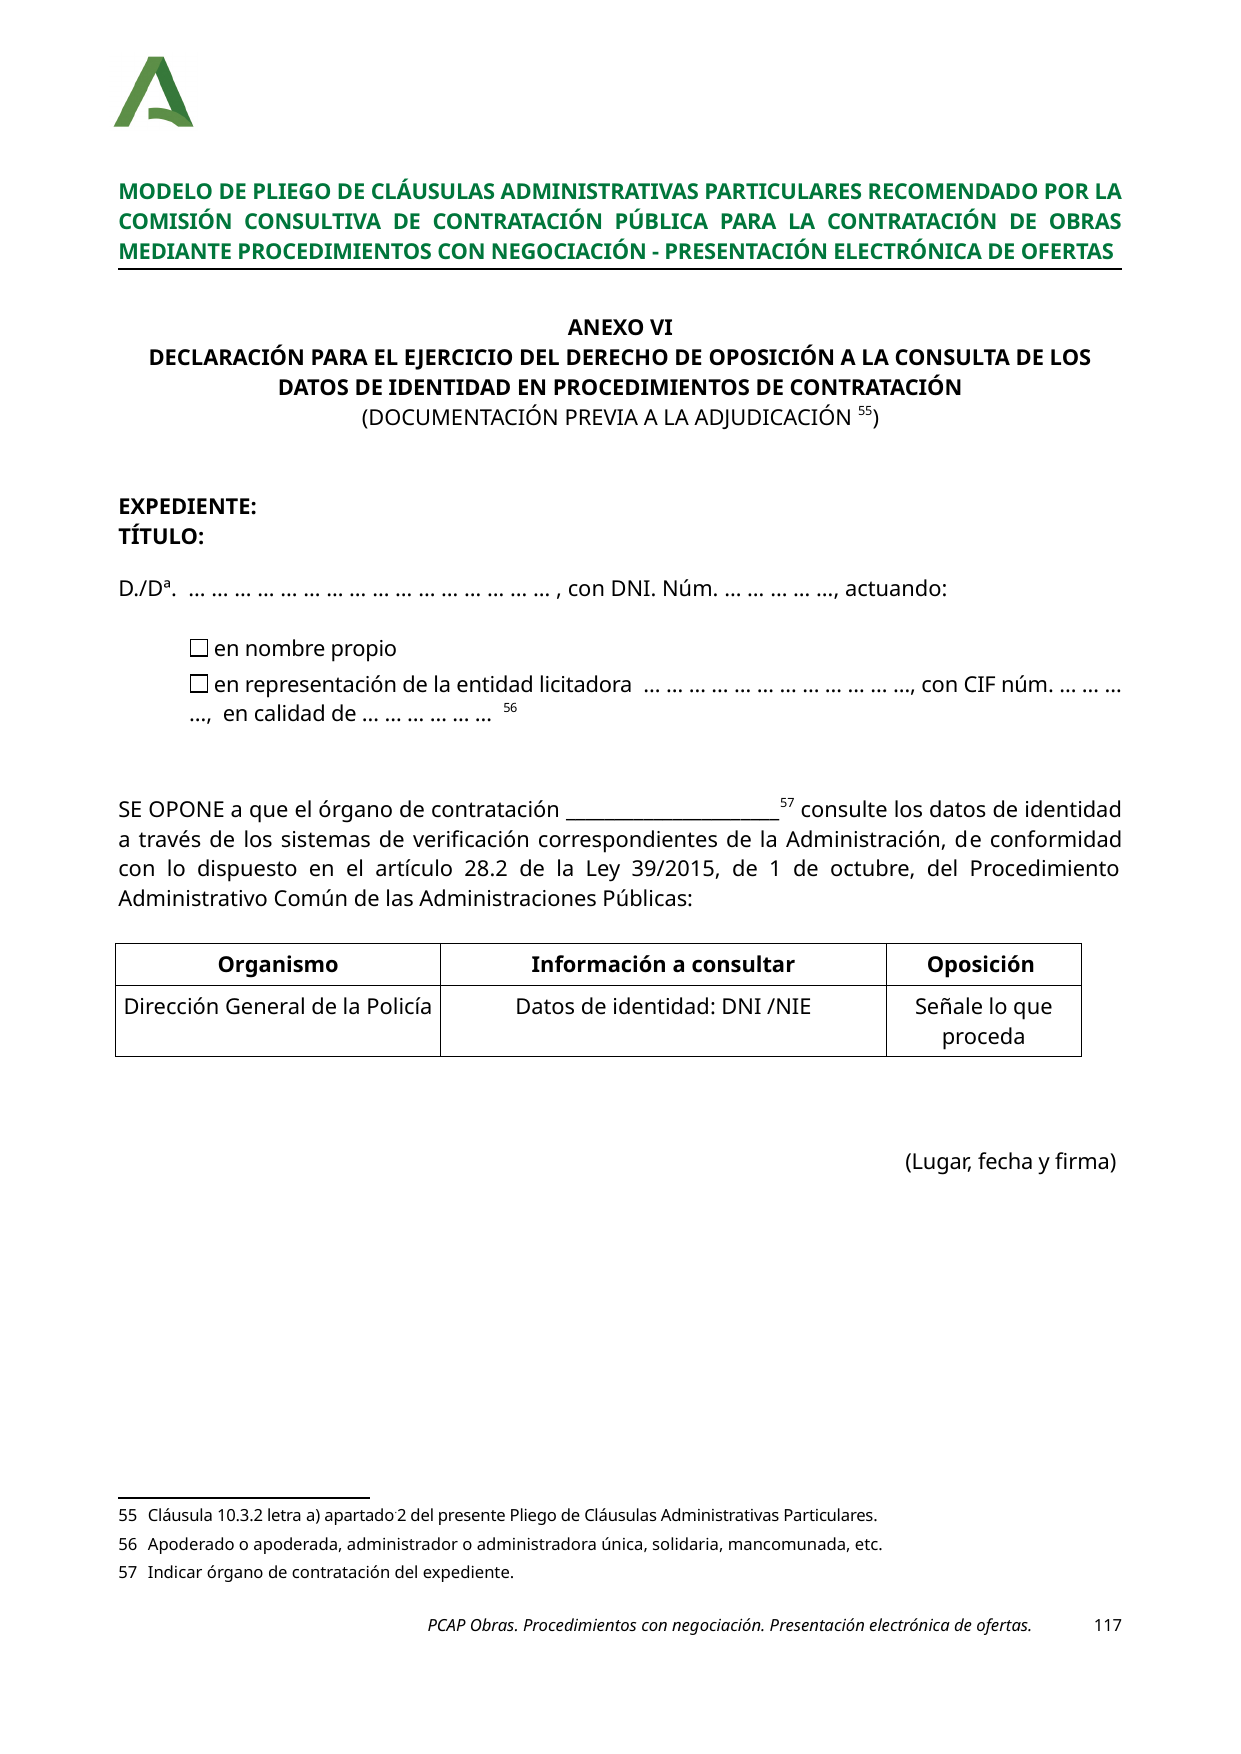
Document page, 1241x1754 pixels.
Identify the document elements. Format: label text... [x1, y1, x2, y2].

text en nombre propio [189, 633, 1122, 663]
text Apoderado o apoderada, administrador o administradora única, solidaria, mancomunada, etc. [118, 1532, 1122, 1555]
text Cláusula 10.3.2 letra a) apartado.2 del presente Pliego de Cláusulas Administrativas Particulares. [118, 1504, 1122, 1526]
table_cell Datos de identidad: DNI /NIE [441, 986, 886, 1056]
text Indicar órgano de contratación del expediente. [118, 1561, 1122, 1584]
picture [109, 52, 198, 131]
text DECLARACIÓN PARA EL EJERCICIO DEL DERECHO DE OPOSICIÓN A LA CONSULTA DE LOS DATOS DE IDENTIDAD EN PROCEDIMIENTOS DE CONTRATACIÓN [118, 342, 1122, 402]
text SE OPONE a que el órgano de contratación ______________________ consulte los datos de identidad a través de los sistemas de verificación correspondientes de la Administración, de conformidad con lo dispuesto en el artículo 28.2 de la Ley 39/2015, de 1 de octubre, del Procedimiento Administrativo Común de las Administraciones Públicas: [118, 794, 1122, 913]
text (DOCUMENTACIÓN PREVIA A LA ADJUDICACIÓN ) [118, 402, 1122, 431]
text D./Dª. … … … … … … … … … … … … … … … … , con DNI. Núm. … … … … …, actuando: [118, 573, 1122, 603]
table_header Organismo [116, 944, 440, 984]
text MODELO DE PLIEGO DE CLÁUSULAS ADMINISTRATIVAS PARTICULARES RECOMENDADO POR LA COMISIÓN CONSULTIVA DE CONTRATACIÓN PÚBLICA PARA LA CONTRATACIÓN DE OBRAS MEDIANTE PROCEDIMIENTOS CON NEGOCIACIÓN - PRESENTACIÓN ELECTRÓNICA DE OFERTAS [118, 176, 1122, 268]
table_header Información a consultar [441, 944, 886, 984]
text EXPEDIENTE: [118, 491, 1122, 521]
text ANEXO VI [118, 312, 1122, 342]
table_cell Señale lo que proceda [887, 986, 1081, 1056]
table_header Oposición [887, 944, 1081, 984]
text TÍTULO: [118, 521, 1122, 551]
text (Lugar, fecha y firma) [118, 1146, 1122, 1176]
table_cell Dirección General de la Policía [116, 986, 440, 1056]
text en representación de la entidad licitadora … … … … … … … … … … … …, con CIF núm. … … … …, en calidad de … … … … … … [189, 669, 1122, 728]
